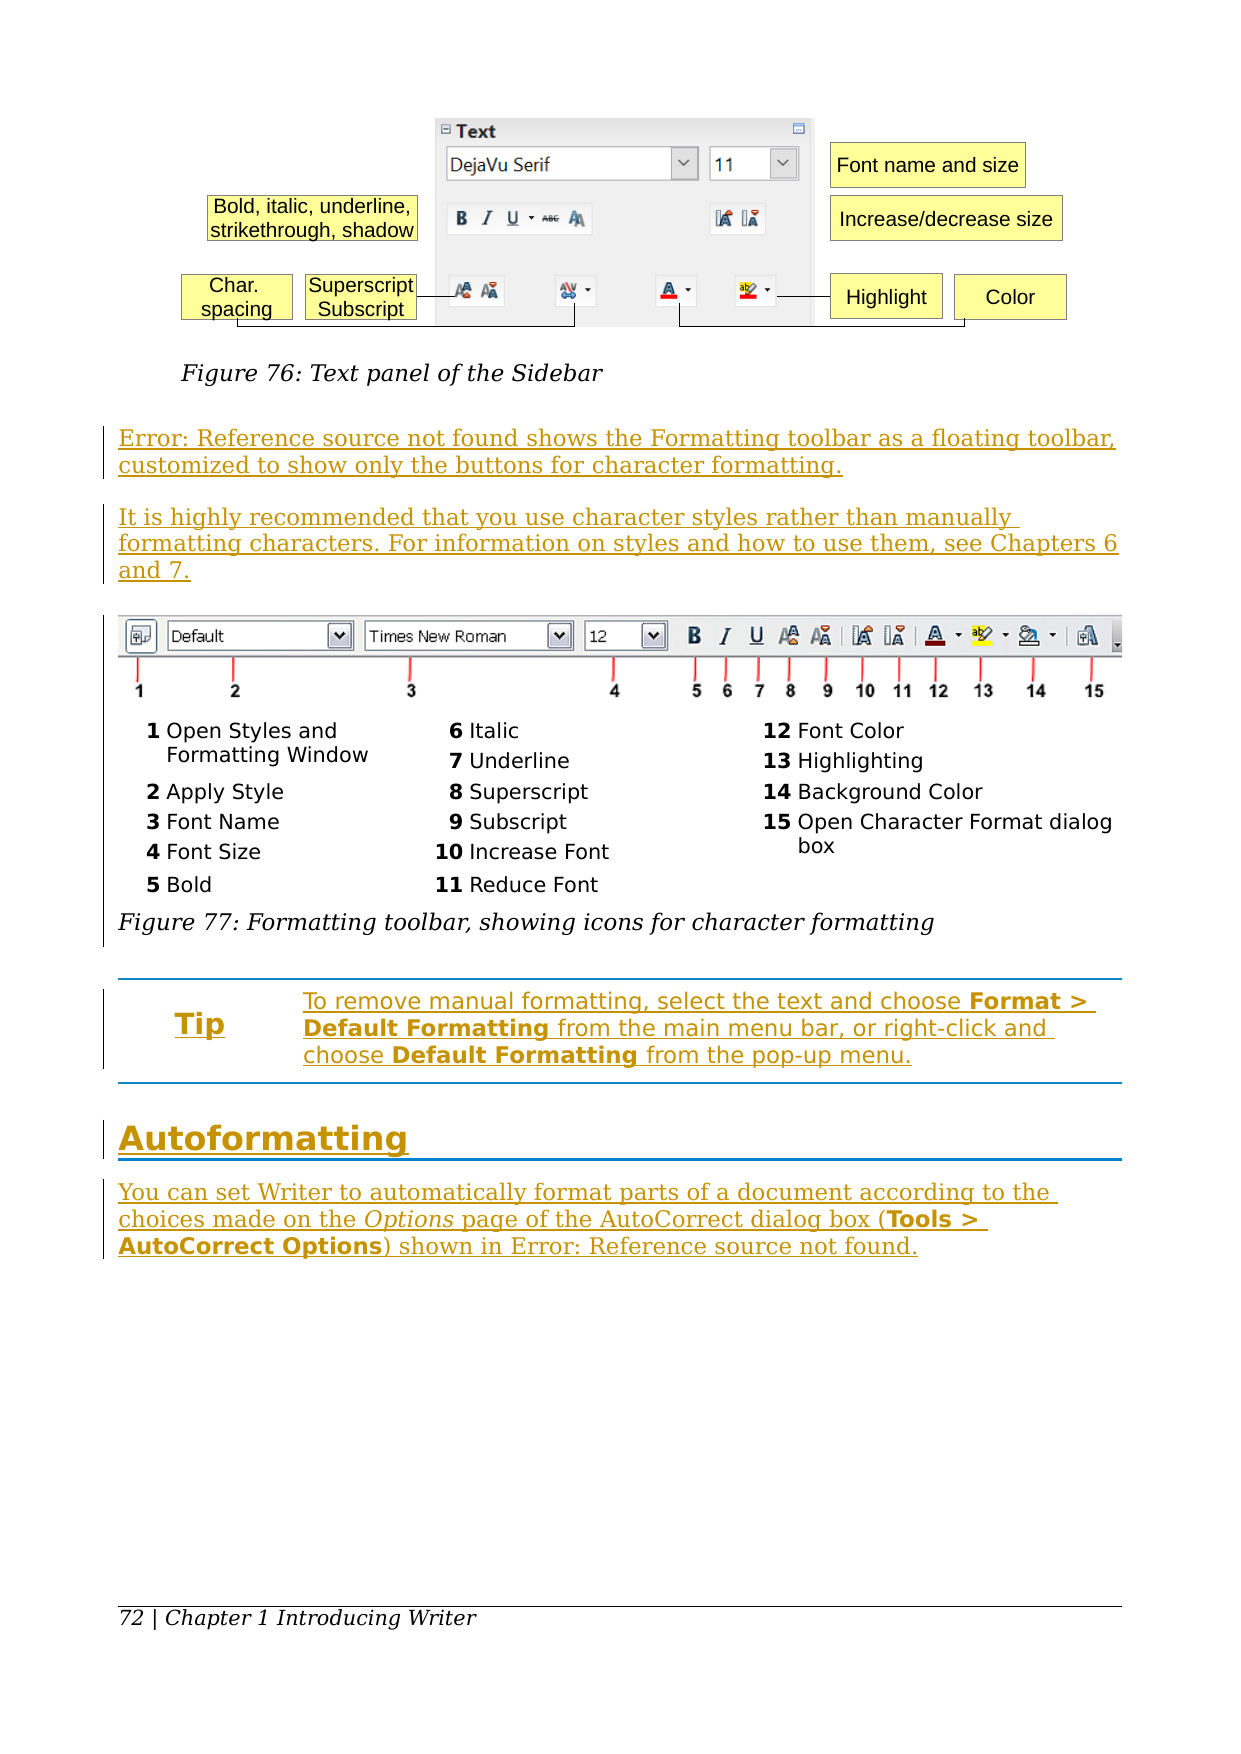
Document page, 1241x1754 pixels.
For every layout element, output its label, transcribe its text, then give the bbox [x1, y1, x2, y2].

table_cell Font Size [163, 838, 424, 870]
table_cell 8 [425, 777, 466, 807]
subtitle Autoformatting [118, 1120, 1122, 1158]
text Figure 76: Text panel of the Sidebar [181, 360, 1066, 386]
table_cell [744, 870, 794, 903]
text Figure 77: Formatting toolbar, showing icons for character formatting [118, 909, 1122, 935]
table_cell 3 [120, 807, 163, 837]
picture [118, 614, 1123, 710]
table_cell 14 [744, 777, 794, 807]
table_cell Increase Font [466, 838, 744, 870]
table_header Open Styles and Formatting Window [163, 716, 424, 777]
table_cell Reduce Font [466, 870, 744, 903]
table_cell Open Character Format dialog box [794, 807, 1122, 870]
text Error: Reference source not found shows the Formatting toolbar as a floating toolbar, customized to show only the buttons for character formatting. [118, 426, 1122, 479]
table_cell 13 [744, 746, 794, 777]
table_cell 2 [120, 777, 163, 807]
text You can set Writer to automatically format parts of a document according to the choices made on the Options page of the AutoCorrect dialog box (Tools > AutoCorrect Options) shown in Error: Reference source not found. [118, 1179, 1122, 1259]
table_cell [744, 838, 794, 870]
table_header 12 [744, 716, 794, 746]
text It is highly recommended that you use character styles rather than manually formatting characters. For information on styles and how to use them, see Chapters 6 and 7. [118, 504, 1122, 584]
table_cell [120, 746, 163, 777]
table_cell Underline [466, 746, 744, 777]
table_cell [794, 870, 1122, 903]
table_cell Subscript [466, 807, 744, 837]
table_cell 4 [120, 838, 163, 870]
table_header Italic [466, 716, 744, 746]
table_header Tip [118, 980, 281, 1082]
table_header To remove manual formatting, select the text and choose Format > Default Formatting from the main menu bar, or right-click and choose Default Formatting from the pop-up menu. [281, 980, 1122, 1082]
table_cell Bold [163, 870, 424, 903]
table_cell 7 [425, 746, 466, 777]
table_cell 9 [425, 807, 466, 837]
table_cell 5 [120, 870, 163, 903]
table_cell 11 [425, 870, 466, 903]
table_cell 10 [425, 838, 466, 870]
table_header 1 [120, 716, 163, 746]
table_cell Superscript [466, 777, 744, 807]
table_cell Font Name [163, 807, 424, 837]
table_cell Background Color [794, 777, 1122, 807]
table_cell Apply Style [163, 777, 424, 807]
table_header Font Color [794, 716, 1122, 746]
picture [435, 118, 815, 327]
table_header 6 [425, 716, 466, 746]
table_cell 15 [744, 807, 794, 837]
table_cell Highlighting [794, 746, 1122, 777]
